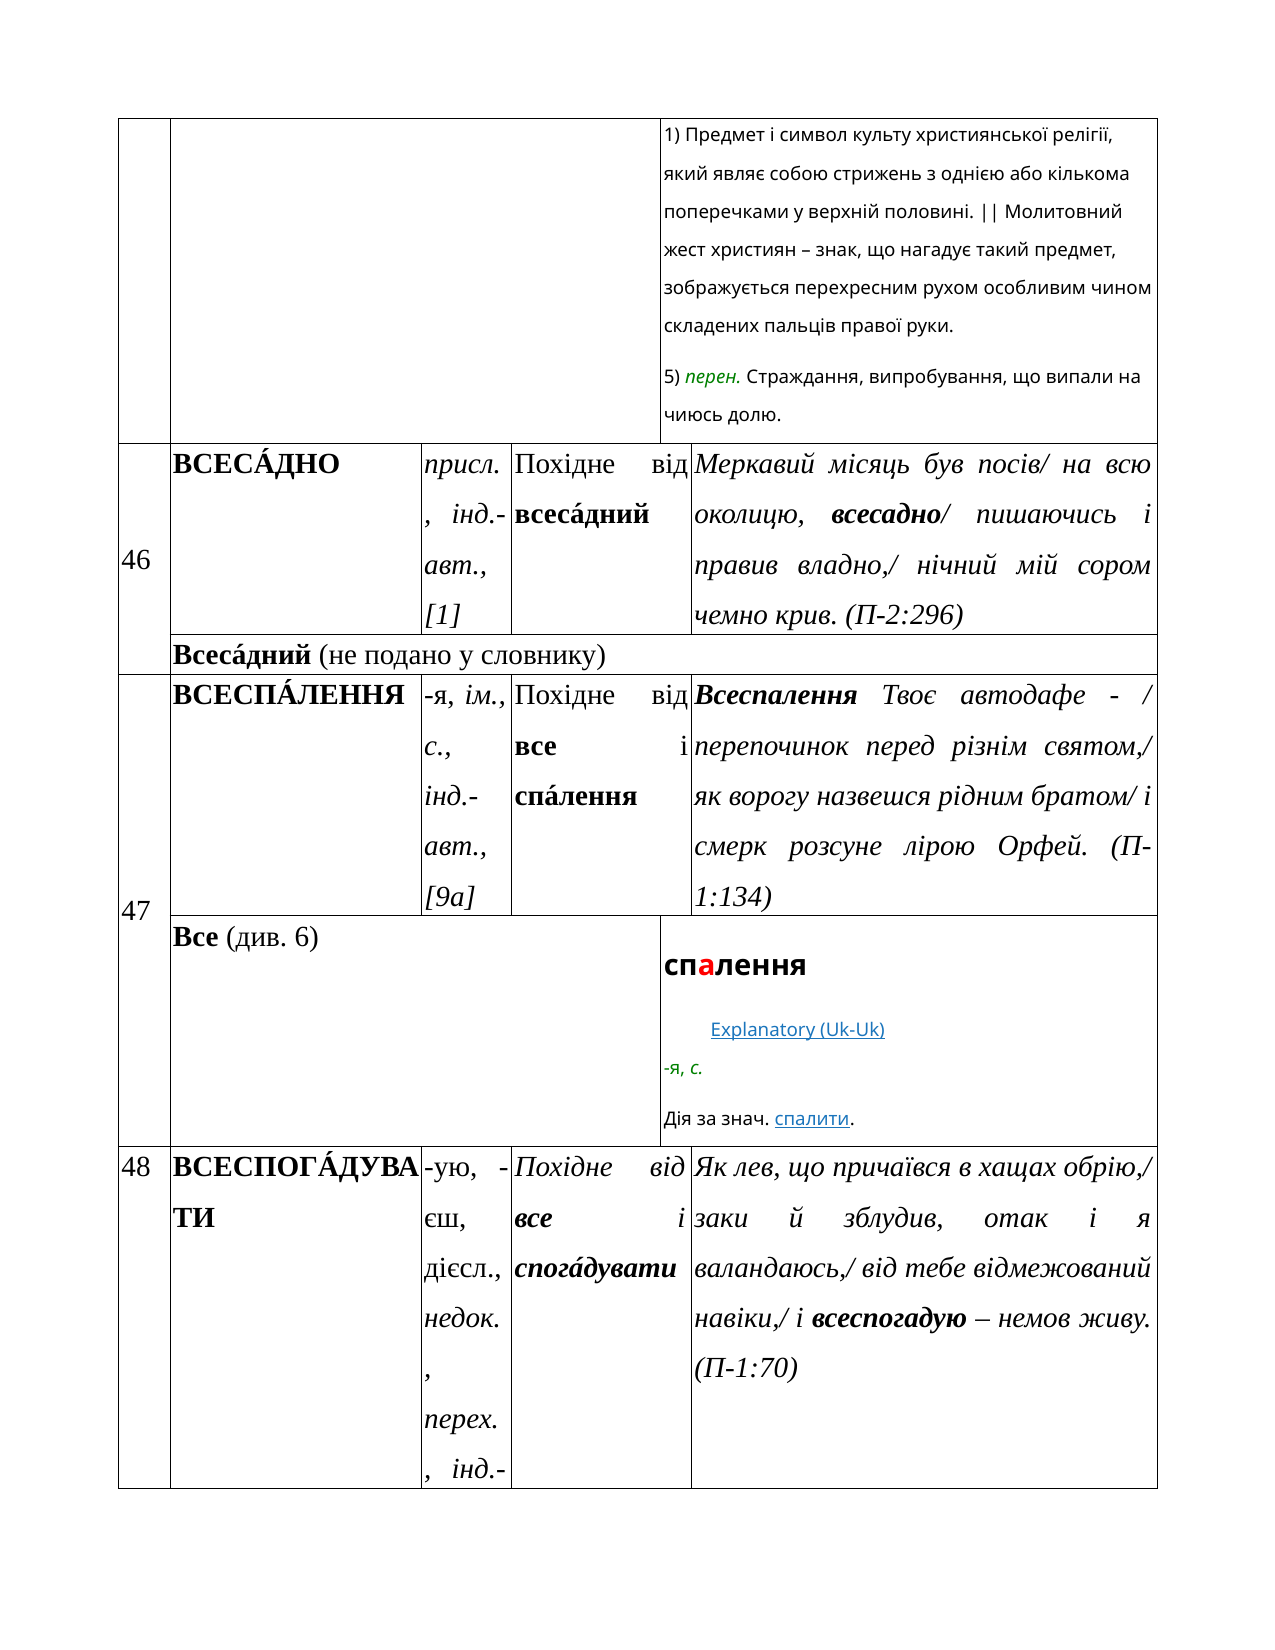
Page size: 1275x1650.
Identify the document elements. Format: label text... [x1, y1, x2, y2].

table_cell Похідне від всесáдний [512, 444, 691, 634]
table_cell Всесáдно [171, 444, 421, 634]
table_cell присл., інд.-авт., [1] [422, 444, 511, 634]
table_cell Всеспалення Твоє автодафе - / перепочинок перед різнім святом,/ як ворогу назвешся рідним братом/ і смерк розсуне лірою Орфей. (П-1:134) [692, 675, 1157, 915]
table_cell Похідне від все і спогáдувати [512, 1147, 691, 1488]
table_cell 47 [119, 675, 170, 1146]
table_cell Меркавий місяць був посів/ на всю околицю, всесадно/ пишаючись і правив владно,/ нічний мій сором чемно крив. (П-2:296) [692, 444, 1157, 634]
table_cell 1) Предмет і символ культу християнської релігії, який являє собою стрижень з однією або кількома поперечками у верхній половині. || Молитовний жест християн – знак, що нагадує такий предмет, зображується перехресним рухом особливим чином складених пальців правої руки. 5) перен. Страждання, випробування, що випали на чиюсь долю. [661, 119, 1157, 443]
table_cell -ую, -єш, дієсл., недок., перех., інд.- [422, 1147, 511, 1488]
table_cell Всесáдний (не подано у словнику) [171, 635, 1157, 674]
table_cell [171, 119, 660, 443]
table_cell Похідне від все і спáлення [512, 675, 691, 915]
table_cell [119, 119, 170, 443]
table_cell Все (див. 6) [171, 916, 660, 1146]
table_cell Як лев, що причаївся в хащах обрію,/ заки й зблудив, отак і я валандаюсь,/ від тебе відмежований навіки,/ і всеспогадую – немов живу. (П-1:70) [692, 1147, 1157, 1488]
table_cell -я, ім., с., інд.-авт., [9а] [422, 675, 511, 915]
table_cell 46 [119, 444, 170, 674]
table_cell Всеспогáдувати [171, 1147, 421, 1488]
table_cell спалення Explanatory (Uk-Uk) -я, с. Дія за знач. спалити. [661, 916, 1157, 1146]
table_cell 48 [119, 1147, 170, 1488]
table_cell Всеспáлення [171, 675, 421, 915]
